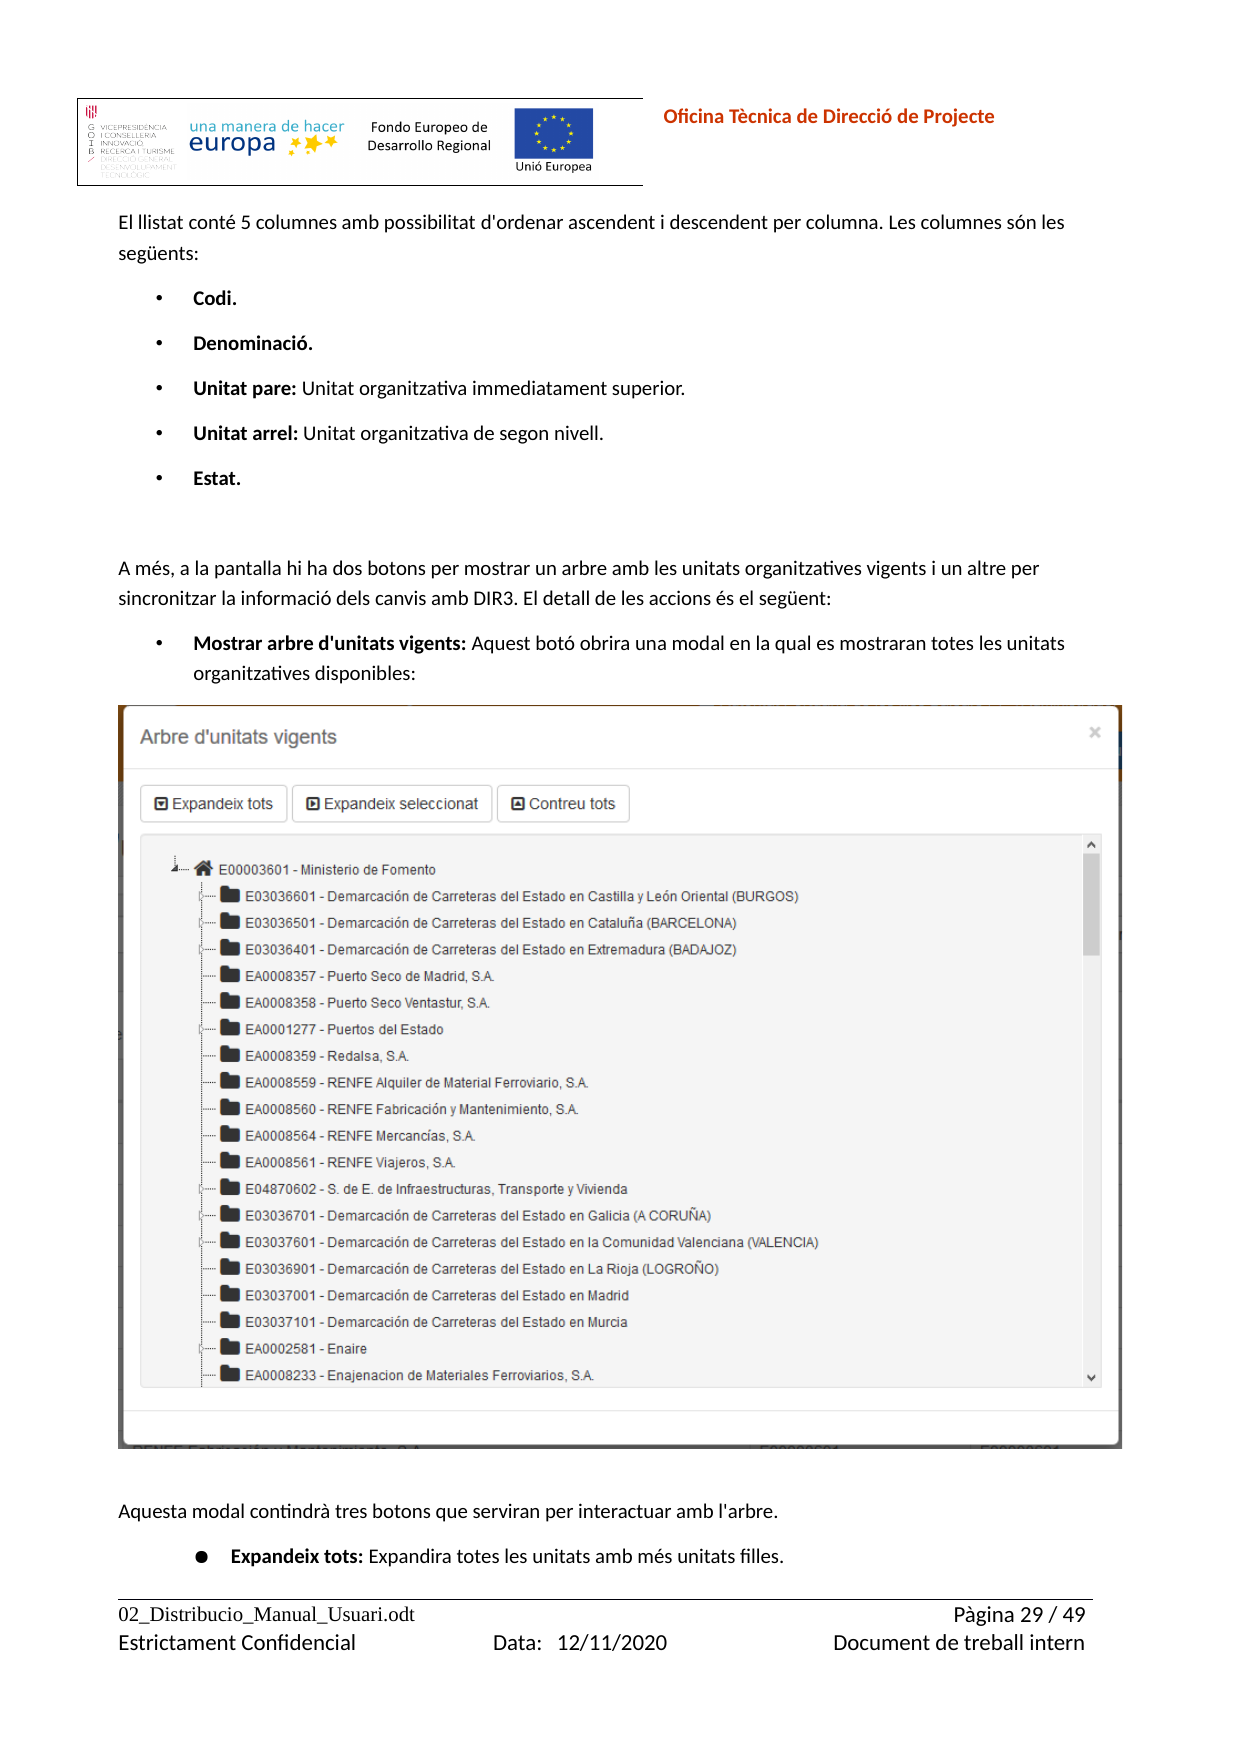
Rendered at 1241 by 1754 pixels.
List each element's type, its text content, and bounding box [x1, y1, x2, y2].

text El llistat conté 5 columnes amb possibilitat d'ordenar ascendent i descendent per columna. Les columnes són les següents: [118, 209, 1122, 265]
list Estat. [156, 465, 1122, 490]
text A més, a la pantalla hi ha dos botons per mostrar un arbre amb les unitats organitzatives vigents i un altre per sincronitzar la informació dels canvis amb DIR3. El detall de les accions és el següent: [118, 555, 1122, 611]
list Expandeix tots: Expandira totes les unitats amb més unitats filles. [193, 1543, 1122, 1569]
picture [187, 103, 599, 180]
list Codi. [156, 285, 1122, 310]
list Denominació. [156, 330, 1122, 355]
list Mostrar arbre d'unitats vigents: Aquest botó obrira una modal en la qual es mostraran totes les unitats organitzatives disponibles: [156, 630, 1122, 686]
picture [118, 705, 1123, 1449]
text Aquesta modal contindrà tres botons que serviran per interactuar amb l'arbre. [118, 1498, 1122, 1524]
picture [82, 103, 181, 180]
list Unitat pare: Unitat organitzativa immediatament superior. [156, 375, 1122, 400]
list Unitat arrel: Unitat organitzativa de segon nivell. [156, 420, 1122, 445]
